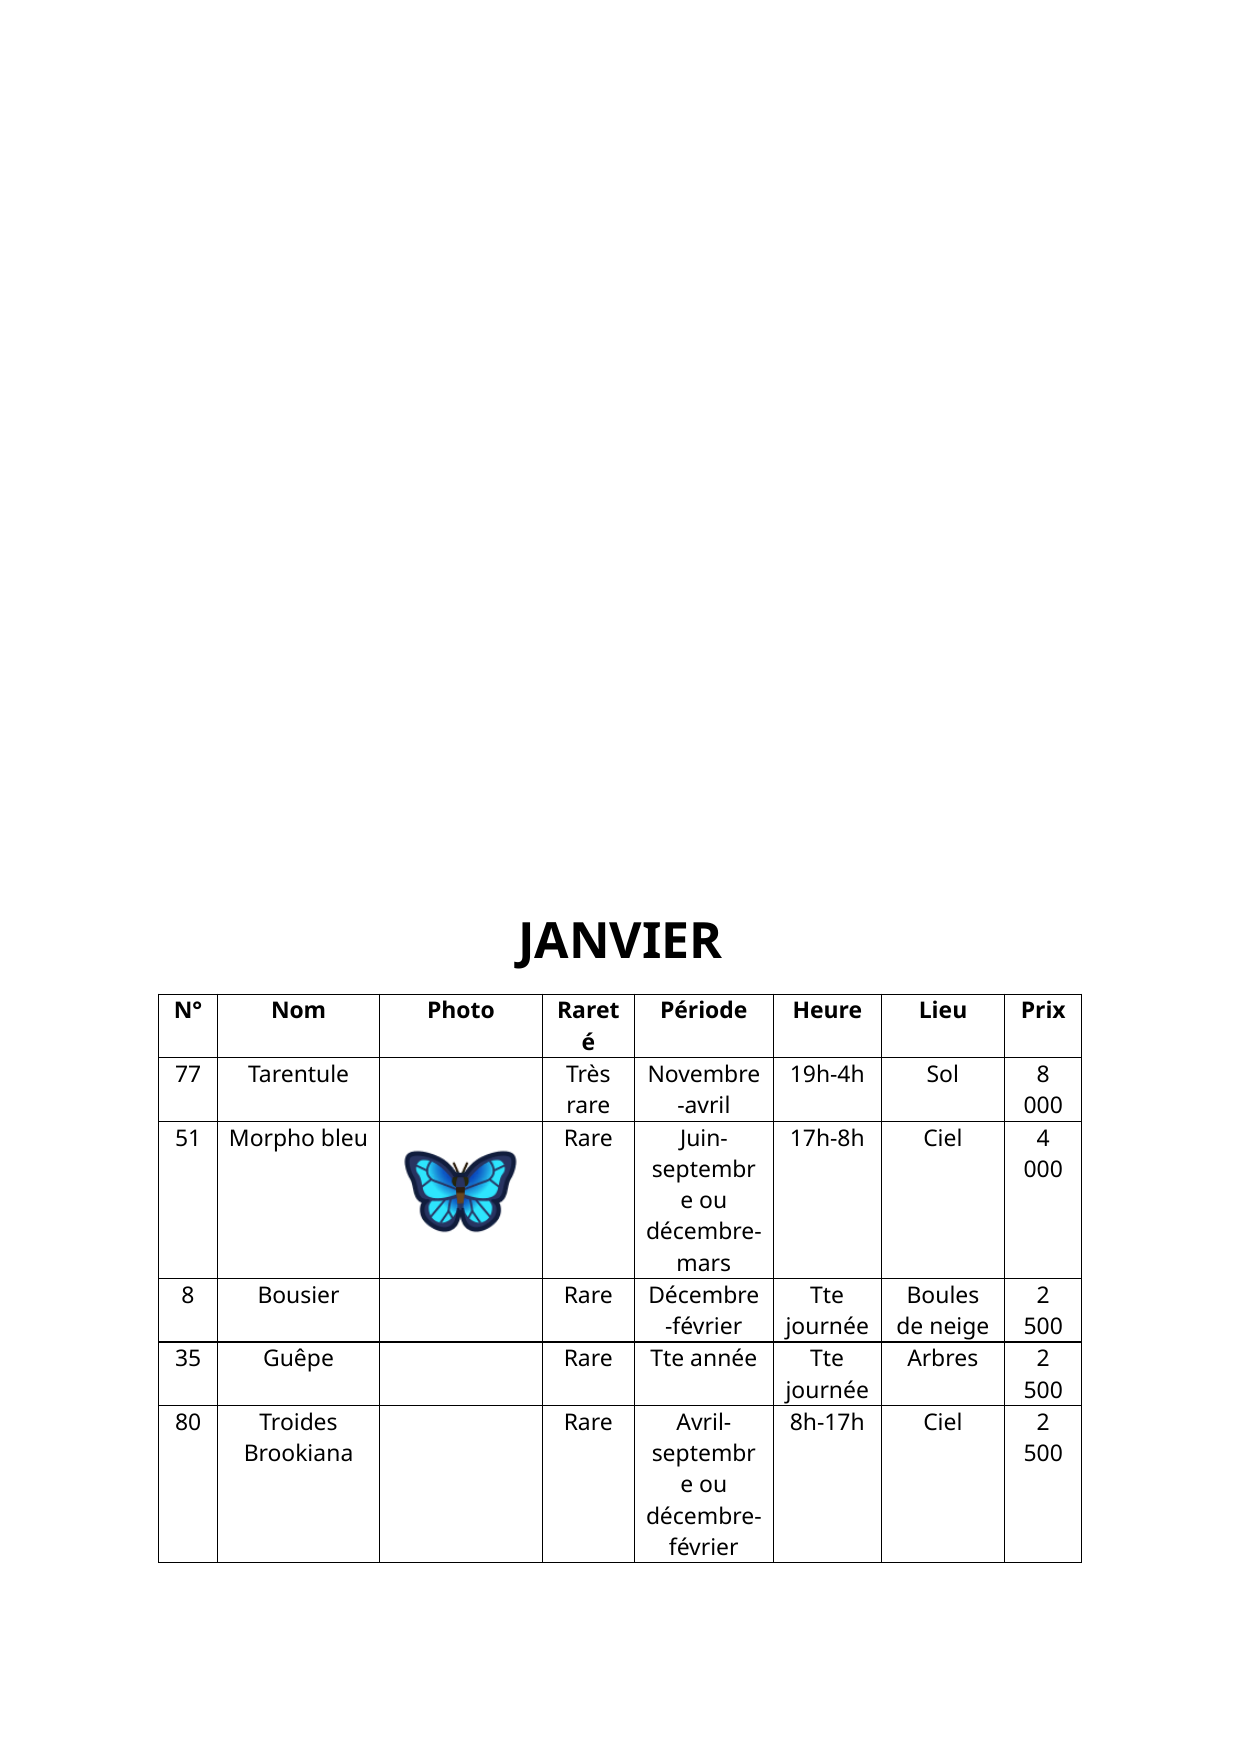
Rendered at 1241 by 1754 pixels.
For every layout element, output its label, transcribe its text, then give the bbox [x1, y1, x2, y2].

table_cell [380, 1122, 542, 1278]
table_cell 17h-8h [774, 1122, 881, 1278]
table_cell 77 [159, 1058, 217, 1121]
table_header Prix [1005, 995, 1081, 1057]
table_cell [380, 1406, 542, 1562]
table_cell Guêpe [218, 1343, 379, 1405]
table_cell 2 500 [1005, 1406, 1081, 1562]
table_cell Ciel [882, 1406, 1004, 1562]
table_cell 8 000 [1005, 1058, 1081, 1121]
table_cell [380, 1279, 542, 1341]
table_cell 51 [159, 1122, 217, 1278]
table_cell 8 [159, 1279, 217, 1341]
table_cell 2 500 [1005, 1279, 1081, 1341]
table_cell 4 000 [1005, 1122, 1081, 1278]
table_cell Rare [543, 1122, 634, 1278]
table_cell Tte année [635, 1343, 773, 1405]
table_cell Rare [543, 1279, 634, 1341]
table_cell Bousier [218, 1279, 379, 1341]
table_cell Très rare [543, 1058, 634, 1121]
table_cell [380, 1058, 542, 1121]
table_header Photo [380, 995, 542, 1057]
table_cell Juin-septembre ou décembre-mars [635, 1122, 773, 1278]
table_cell Arbres [882, 1343, 1004, 1405]
table_cell 8h-17h [774, 1406, 881, 1562]
table_header Nom [218, 995, 379, 1057]
table_cell [380, 1343, 542, 1405]
table_header Heure [774, 995, 881, 1057]
table_cell Rare [543, 1343, 634, 1405]
table_cell Boules de neige [882, 1279, 1004, 1341]
table_cell Rare [543, 1406, 634, 1562]
table_cell Morpho bleu [218, 1122, 379, 1278]
text JANVIER [75, 905, 1165, 973]
table_cell 19h-4h [774, 1058, 881, 1121]
table_cell Novembre-avril [635, 1058, 773, 1121]
table_header Rareté [543, 995, 634, 1057]
table_cell Sol [882, 1058, 1004, 1121]
table_cell Ciel [882, 1122, 1004, 1278]
table_header Lieu [882, 995, 1004, 1057]
table_cell Tte journée [774, 1279, 881, 1341]
table_cell Avril-septembre ou décembre-février [635, 1406, 773, 1562]
table_cell Tarentule [218, 1058, 379, 1121]
table_cell 35 [159, 1343, 217, 1405]
table_cell Tte journée [774, 1343, 881, 1405]
table_cell 80 [159, 1406, 217, 1562]
table_cell 2 500 [1005, 1343, 1081, 1405]
table_header Période [635, 995, 773, 1057]
table_header N° [159, 995, 217, 1057]
table_cell Troides Brookiana [218, 1406, 379, 1562]
table_cell Décembre-février [635, 1279, 773, 1341]
